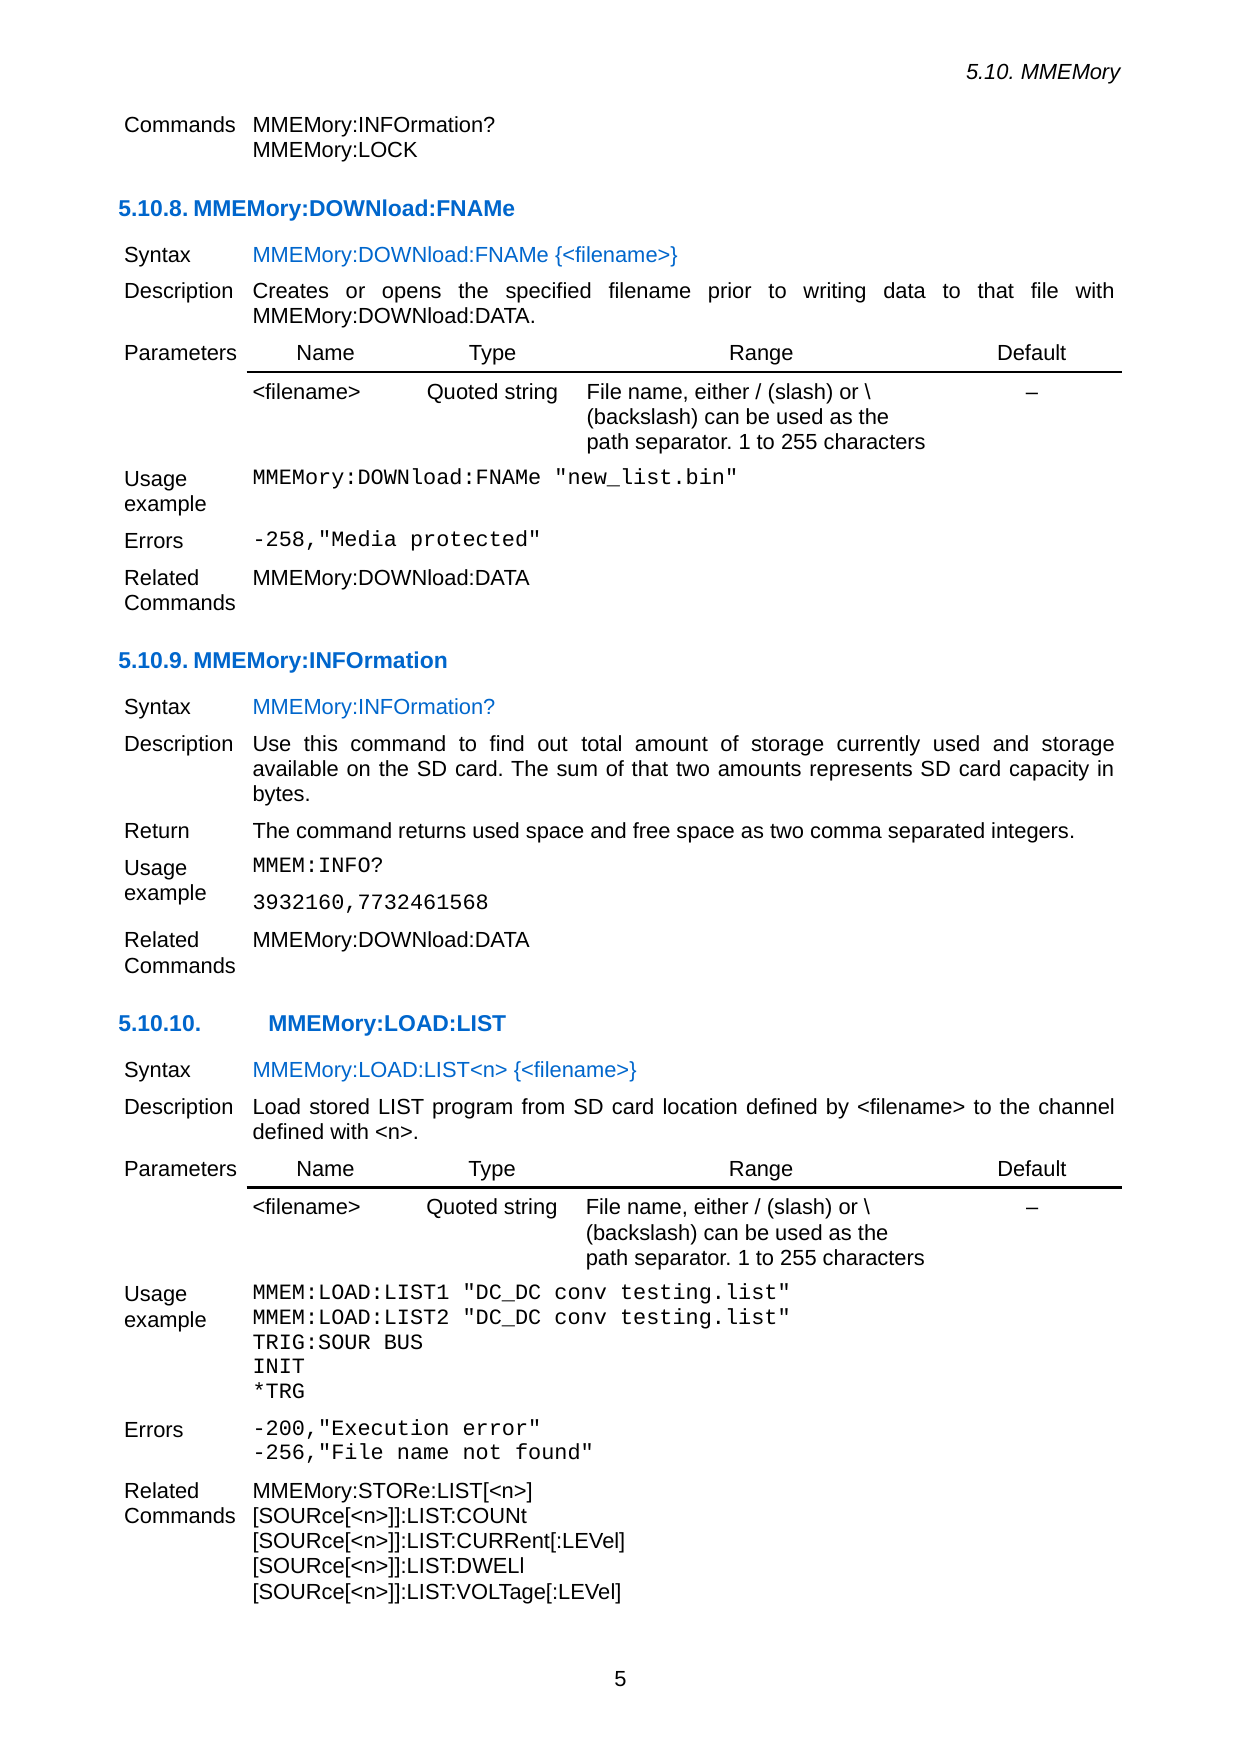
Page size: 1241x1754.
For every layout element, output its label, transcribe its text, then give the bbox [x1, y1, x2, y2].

table_cell The command returns used space and free space as two comma separated integers. [247, 812, 1122, 849]
table_cell Parameters [118, 1150, 247, 1276]
table_header MMEMory:LOAD:LIST<n> {<filename>} [247, 1051, 1122, 1088]
table_header Syntax [118, 1051, 247, 1088]
table_header Syntax [118, 236, 247, 272]
table_cell Type [404, 1150, 580, 1186]
table_cell <filename> [247, 373, 404, 460]
table_cell Related Commands [118, 1472, 247, 1609]
subtitle MMEMory:LOAD:LIST [118, 1010, 1122, 1036]
subtitle MMEMory:DOWNload:FNAMe [118, 195, 1122, 221]
table_cell File name, either / (slash) or \ (backslash) can be used as the path separator. 1 to 255 characters [581, 373, 942, 460]
subtitle MMEMory:INFOrmation [118, 647, 1122, 673]
table_cell – [942, 373, 1122, 460]
table_cell Usage example [118, 460, 247, 522]
table_cell MMEMory:DOWNload:DATA [247, 559, 1122, 621]
table_cell Parameters [118, 334, 247, 460]
table_cell Name [247, 1150, 404, 1186]
table_cell MMEMory:DOWNload:FNAMe "new_list.bin" [247, 460, 1122, 522]
table_cell MMEMory:INFOrmation? MMEMory:LOCK [247, 106, 1122, 168]
table_cell Description [118, 1088, 247, 1150]
table_cell Related Commands [118, 559, 247, 621]
table_cell Range [581, 334, 942, 371]
table_cell Default [942, 1150, 1122, 1186]
table_cell Quoted string [404, 1189, 580, 1276]
table_cell Usage example [118, 849, 247, 922]
table_cell Commands [118, 106, 247, 168]
table_cell Errors [118, 1411, 247, 1472]
table_cell Load stored LIST program from SD card location defined by <filename> to the channel defined with <n>. [247, 1088, 1122, 1150]
table_cell <filename> [247, 1189, 404, 1276]
table_cell -258,"Media protected" [247, 522, 1122, 559]
table_cell – [942, 1189, 1122, 1276]
table_cell Default [942, 334, 1122, 371]
table_cell Name [247, 334, 404, 371]
table_cell Return [118, 812, 247, 849]
table_header Syntax [118, 688, 247, 725]
table_cell Usage example [118, 1276, 247, 1411]
table_cell MMEMory:STORe:LIST[<n>] [SOURce[<n>]]:LIST:COUNt [SOURce[<n>]]:LIST:CURRent[:LEVel] [SOURce[<n>]]:LIST:DWELl [SOURce[<n>]]:LIST:VOLTage[:LEVel] [247, 1472, 1122, 1609]
table_cell MMEM:INFO? 3932160,7732461568 [247, 849, 1122, 922]
table_cell MMEM:LOAD:LIST1 "DC_DC conv testing.list" MMEM:LOAD:LIST2 "DC_DC conv testing.list" TRIG:SOUR BUS INIT *TRG [247, 1276, 1122, 1411]
table_cell Related Commands [118, 922, 247, 983]
table_cell MMEMory:DOWNload:DATA [247, 922, 1122, 983]
table_cell Description [118, 725, 247, 812]
table_cell Creates or opens the specified filename prior to writing data to that file with MMEMory:DOWNload:DATA. [247, 273, 1122, 334]
table_cell File name, either / (slash) or \ (backslash) can be used as the path separator. 1 to 255 characters [580, 1189, 942, 1276]
table_header MMEMory:INFOrmation? [247, 688, 1122, 725]
table_cell Quoted string [404, 373, 581, 460]
table_cell Type [404, 334, 581, 371]
table_cell Errors [118, 522, 247, 559]
table_cell -200,"Execution error" -256,"File name not found" [247, 1411, 1122, 1472]
table_cell Use this command to find out total amount of storage currently used and storage available on the SD card. The sum of that two amounts represents SD card capacity in bytes. [247, 725, 1122, 812]
table_cell Range [580, 1150, 942, 1186]
table_header MMEMory:DOWNload:FNAMe {<filename>} [247, 236, 1122, 272]
table_cell Description [118, 273, 247, 334]
